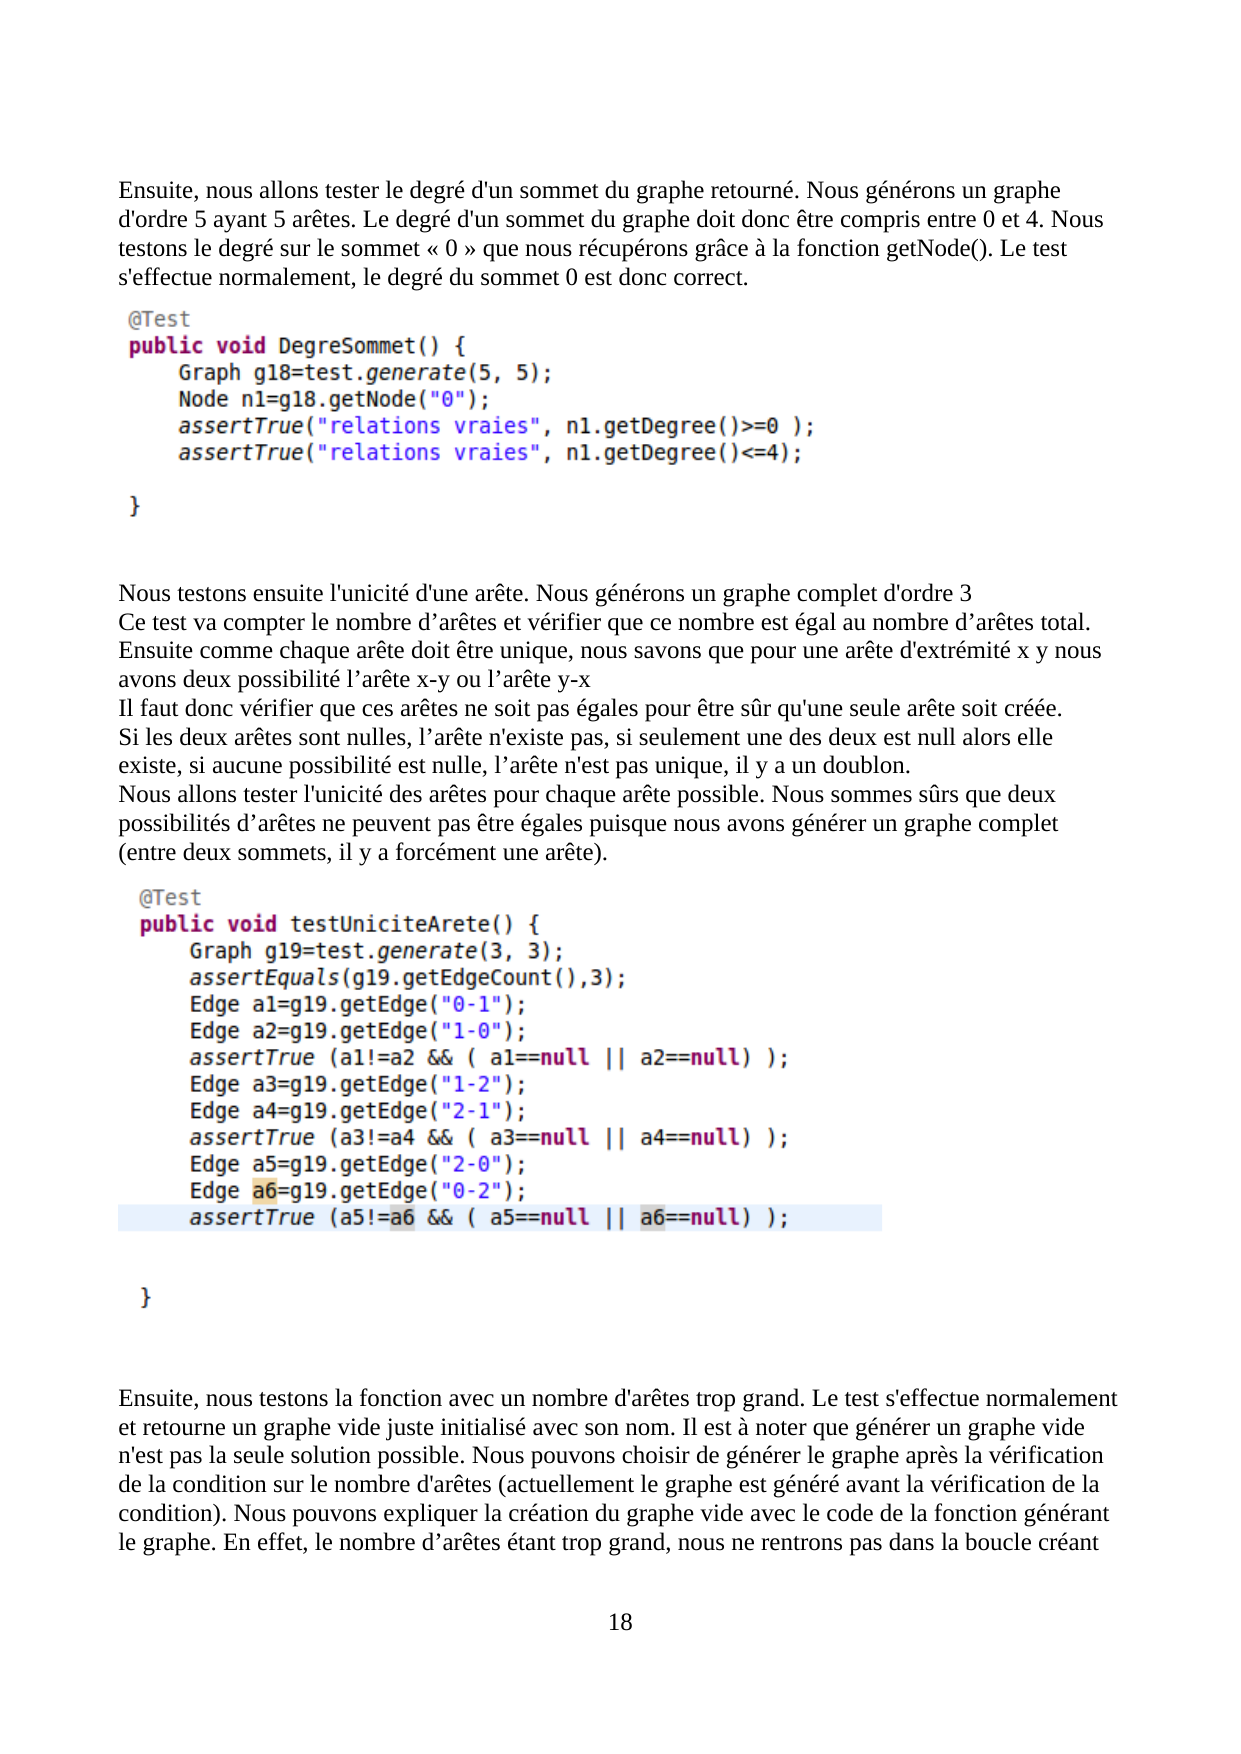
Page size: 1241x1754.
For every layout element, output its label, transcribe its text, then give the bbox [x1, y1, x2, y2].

text Ensuite, nous allons tester le degré d'un sommet du graphe retourné. Nous générons un graphe d'ordre 5 ayant 5 arêtes. Le degré d'un sommet du graphe doit donc être compris entre 0 et 4. Nous testons le degré sur le sommet « 0 » que nous récupérons grâce à la fonction getNode(). Le test s'effectue normalement, le degré du sommet 0 est donc correct. [118, 176, 1122, 291]
text Ce test va compter le nombre d’arêtes et vérifier que ce nombre est égal au nombre d’arêtes total. [118, 607, 1122, 636]
text Si les deux arêtes sont nulles, l’arête n'existe pas, si seulement une des deux est null alors elle existe, si aucune possibilité est nulle, l’arête n'est pas unique, il y a un doublon. [118, 722, 1122, 779]
picture [118, 885, 883, 1316]
text Ensuite, nous testons la fonction avec un nombre d'arêtes trop grand. Le test s'effectue normalement et retourne un graphe vide juste initialisé avec son nom. Il est à noter que générer un graphe vide n'est pas la seule solution possible. Nous pouvons choisir de générer le graphe après la vérification de la condition sur le nombre d'arêtes (actuellement le graphe est généré avant la vérification de la condition). Nous pouvons expliquer la création du graphe vide avec le code de la fonction générant le graphe. En effet, le nombre d’arêtes étant trop grand, nous ne rentrons pas dans la boucle créant [118, 1383, 1122, 1556]
text Nous testons ensuite l'unicité d'une arête. Nous générons un graphe complet d'ordre 3 [118, 578, 1122, 607]
picture [118, 305, 829, 523]
text Il faut donc vérifier que ces arêtes ne soit pas égales pour être sûr qu'une seule arête soit créée. [118, 693, 1122, 722]
text Nous allons tester l'unicité des arêtes pour chaque arête possible. Nous sommes sûrs que deux possibilités d’arêtes ne peuvent pas être égales puisque nous avons générer un graphe complet (entre deux sommets, il y a forcément une arête). [118, 779, 1122, 866]
text Ensuite comme chaque arête doit être unique, nous savons que pour une arête d'extrémité x y nous avons deux possibilité l’arête x-y ou l’arête y-x [118, 636, 1122, 693]
